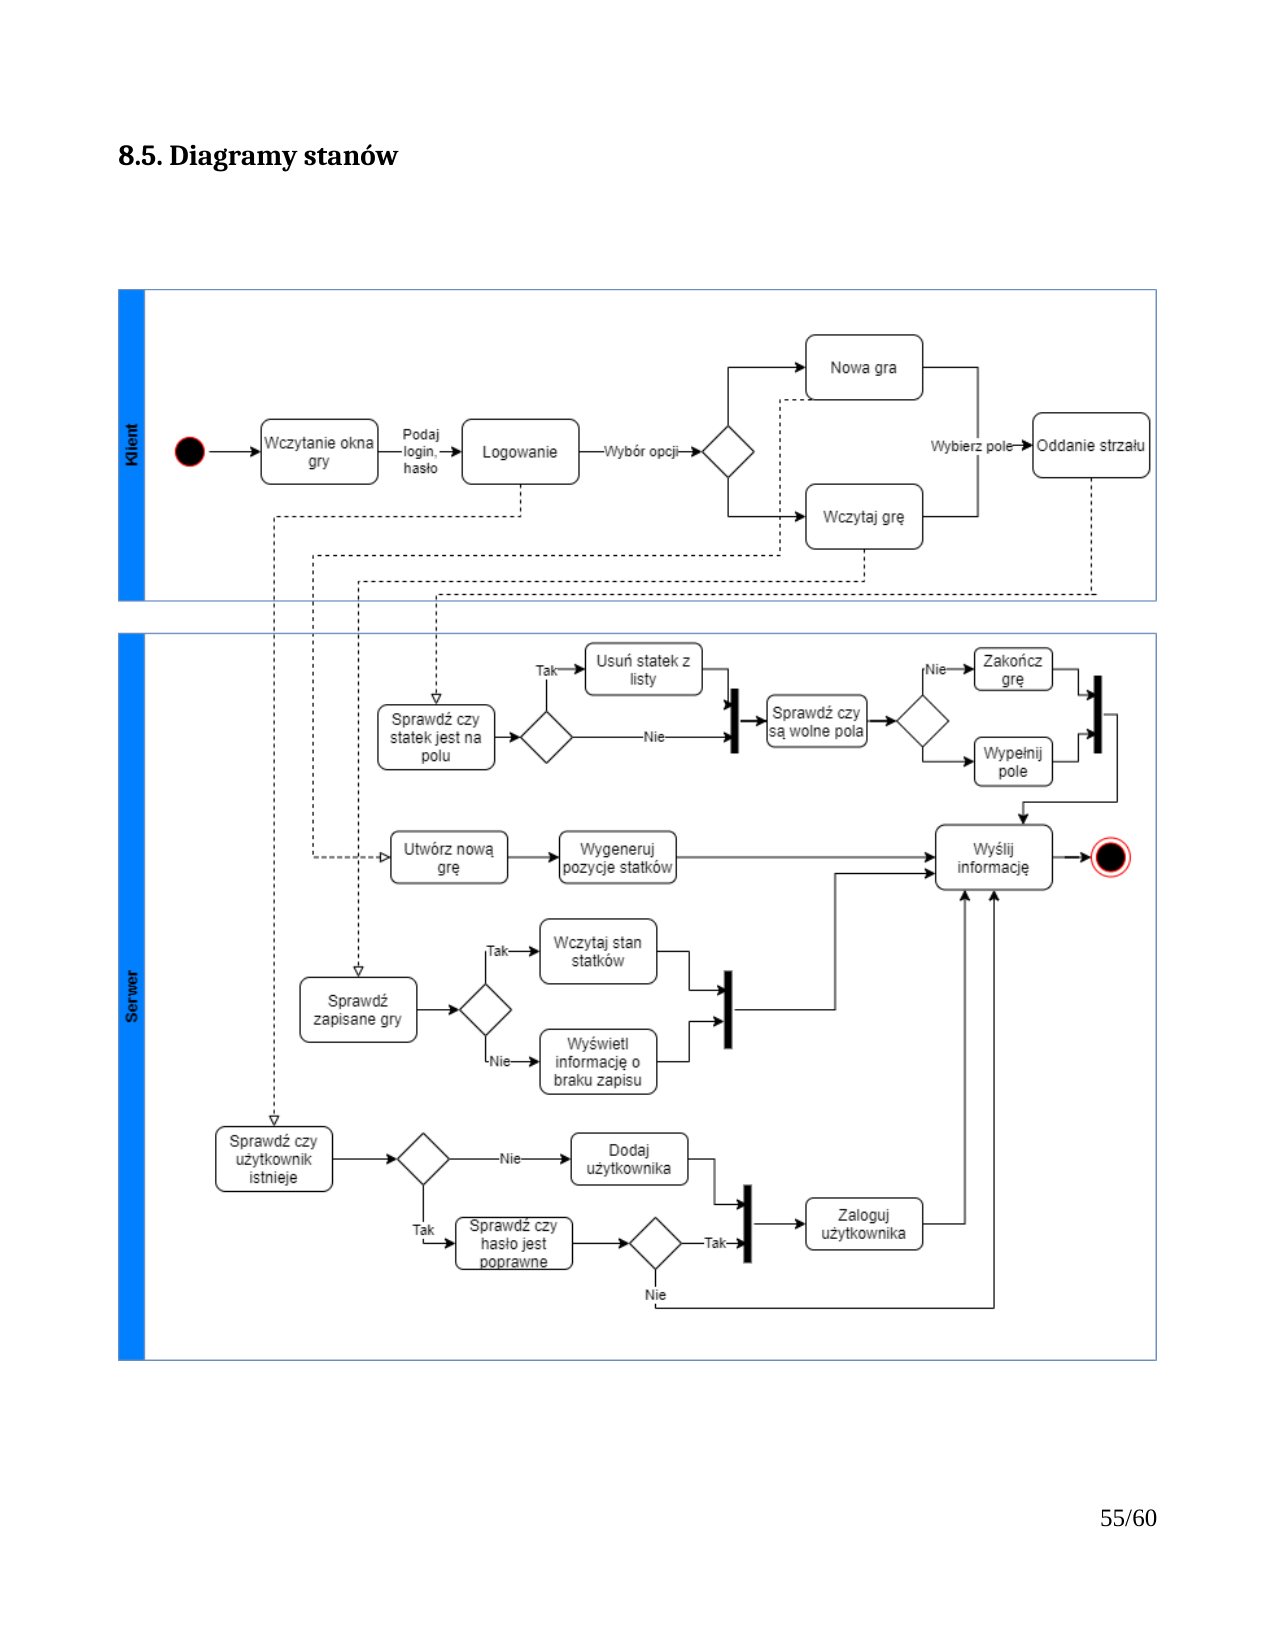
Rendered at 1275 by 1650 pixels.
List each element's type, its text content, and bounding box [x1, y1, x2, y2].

picture [118, 289, 1157, 1361]
subtitle 8.5. Diagramy stanów [118, 139, 1157, 172]
